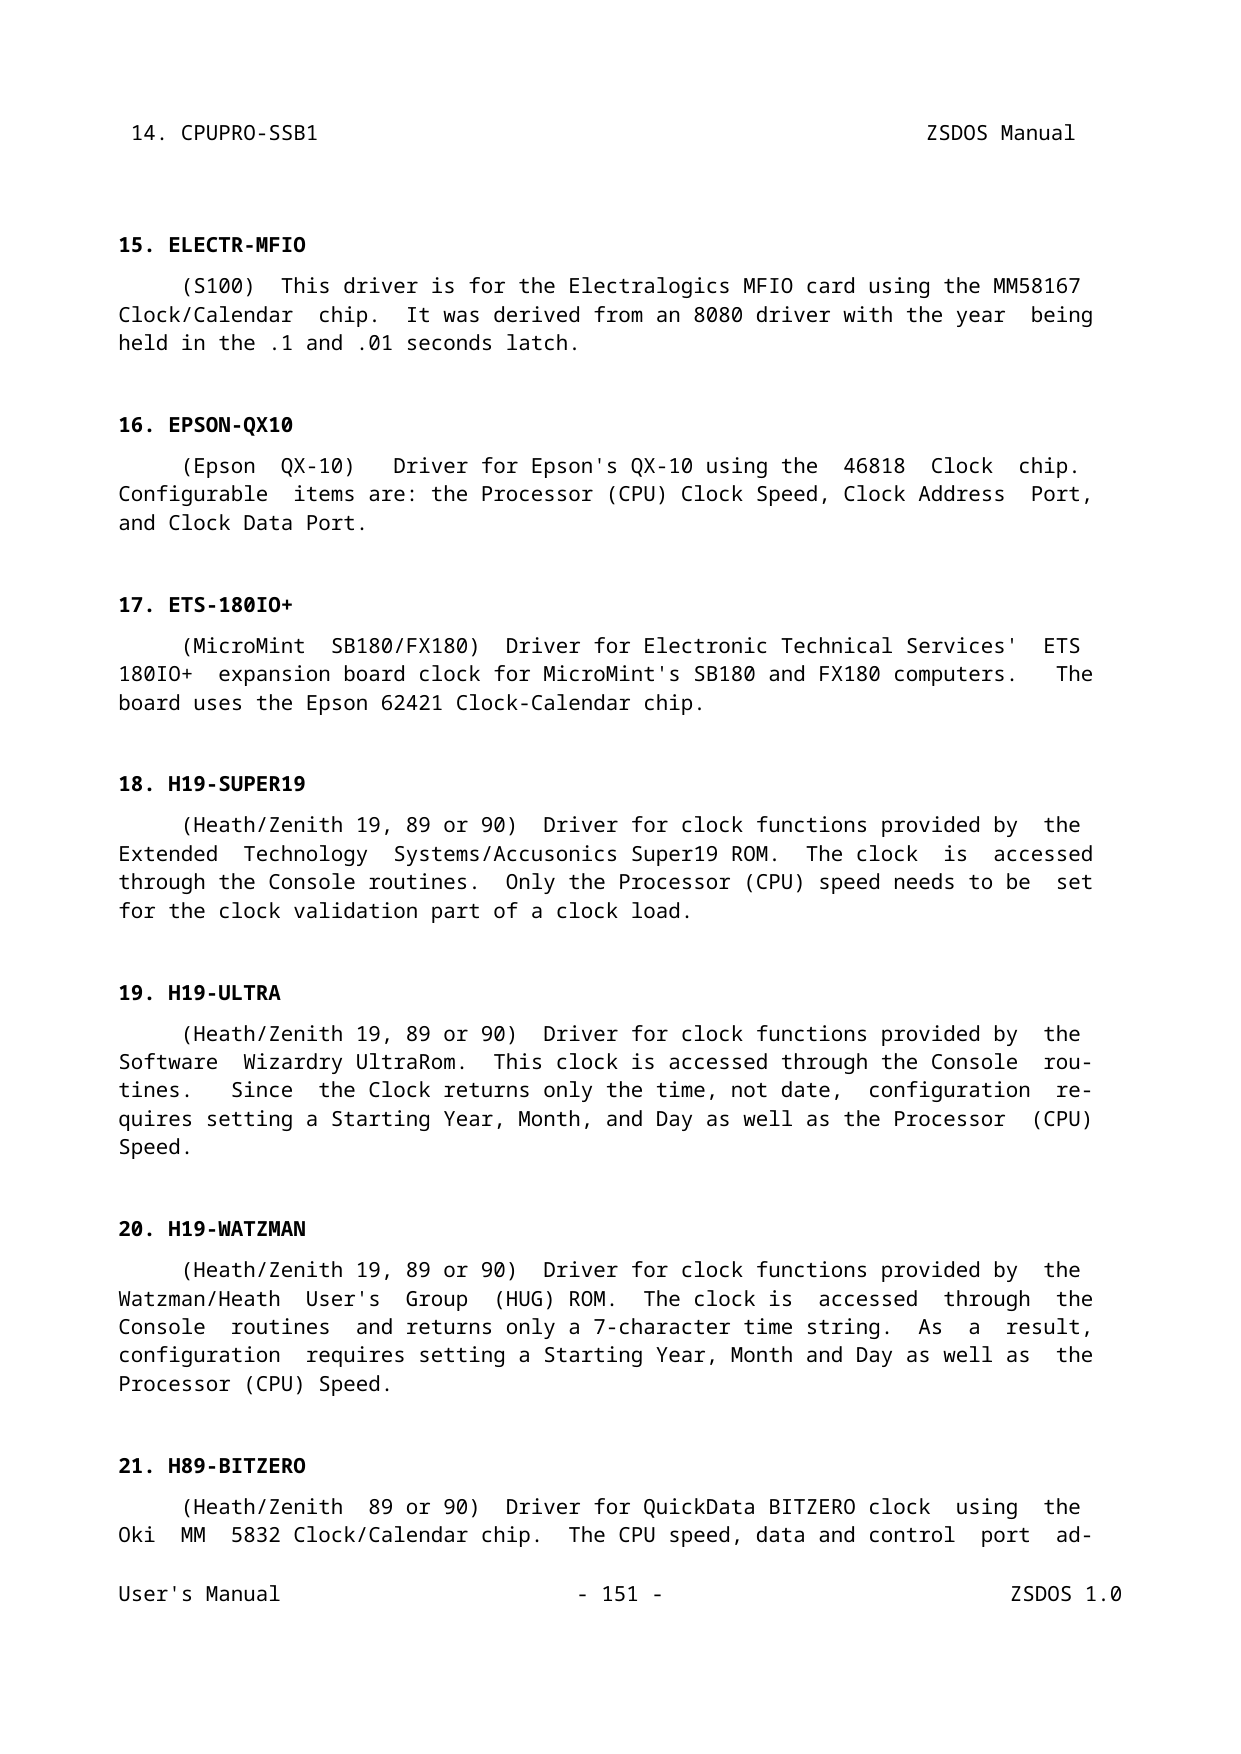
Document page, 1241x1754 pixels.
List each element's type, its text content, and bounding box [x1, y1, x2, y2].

text (Heath/Zenith 19, 89 or 90) Driver for clock functions provided by the [118, 811, 1122, 839]
text quires setting a Starting Year, Month, and Day as well as the Processor (CPU) [118, 1104, 1122, 1132]
text held in the .1 and .01 seconds latch. [118, 328, 1122, 357]
text Processor (CPU) Speed. [118, 1369, 1122, 1397]
text Watzman/Heath User's Group (HUG) ROM. The clock is accessed through the [118, 1284, 1122, 1312]
text for the clock validation part of a clock load. [118, 896, 1122, 924]
text (Heath/Zenith 19, 89 or 90) Driver for clock functions provided by the [118, 1255, 1122, 1284]
text tines. Since the Clock returns only the time, not date, configuration re- [118, 1076, 1122, 1104]
text Configurable items are: the Processor (CPU) Clock Speed, Clock Address Port, [118, 479, 1122, 508]
text Console routines and returns only a 7-character time string. As a result, [118, 1312, 1122, 1341]
subtitle 19. H19-ULTRA [118, 978, 1122, 1006]
text Oki MM 5832 Clock/Calendar chip. The CPU speed, data and control port ad- [118, 1520, 1122, 1549]
text Extended Technology Systems/Accusonics Super19 ROM. The clock is accessed [118, 839, 1122, 867]
text (Heath/Zenith 89 or 90) Driver for QuickData BITZERO clock using the [118, 1492, 1122, 1520]
text (Heath/Zenith 19, 89 or 90) Driver for clock functions provided by the [118, 1019, 1122, 1047]
subtitle 15. ELECTR-MFIO [118, 231, 1122, 259]
text configuration requires setting a Starting Year, Month and Day as well as the [118, 1341, 1122, 1369]
text board uses the Epson 62421 Clock-Calendar chip. [118, 688, 1122, 716]
text (MicroMint SB180/FX180) Driver for Electronic Technical Services' ETS [118, 631, 1122, 659]
text 180IO+ expansion board clock for MicroMint's SB180 and FX180 computers. The [118, 659, 1122, 688]
text Clock/Calendar chip. It was derived from an 8080 driver with the year being [118, 300, 1122, 328]
text Speed. [118, 1132, 1122, 1161]
subtitle 18. H19-SUPER19 [118, 769, 1122, 798]
text (Epson QX-10) Driver for Epson's QX-10 using the 46818 Clock chip. [118, 451, 1122, 479]
text and Clock Data Port. [118, 508, 1122, 536]
subtitle 16. EPSON-QX10 [118, 410, 1122, 439]
text Software Wizardry UltraRom. This clock is accessed through the Console rou- [118, 1047, 1122, 1076]
text (S100) This driver is for the Electralogics MFIO card using the MM58167 [118, 271, 1122, 300]
subtitle 21. H89-BITZERO [118, 1451, 1122, 1479]
text through the Console routines. Only the Processor (CPU) speed needs to be set [118, 867, 1122, 896]
subtitle 17. ETS-180IO+ [118, 590, 1122, 618]
subtitle 20. H19-WATZMAN [118, 1214, 1122, 1243]
